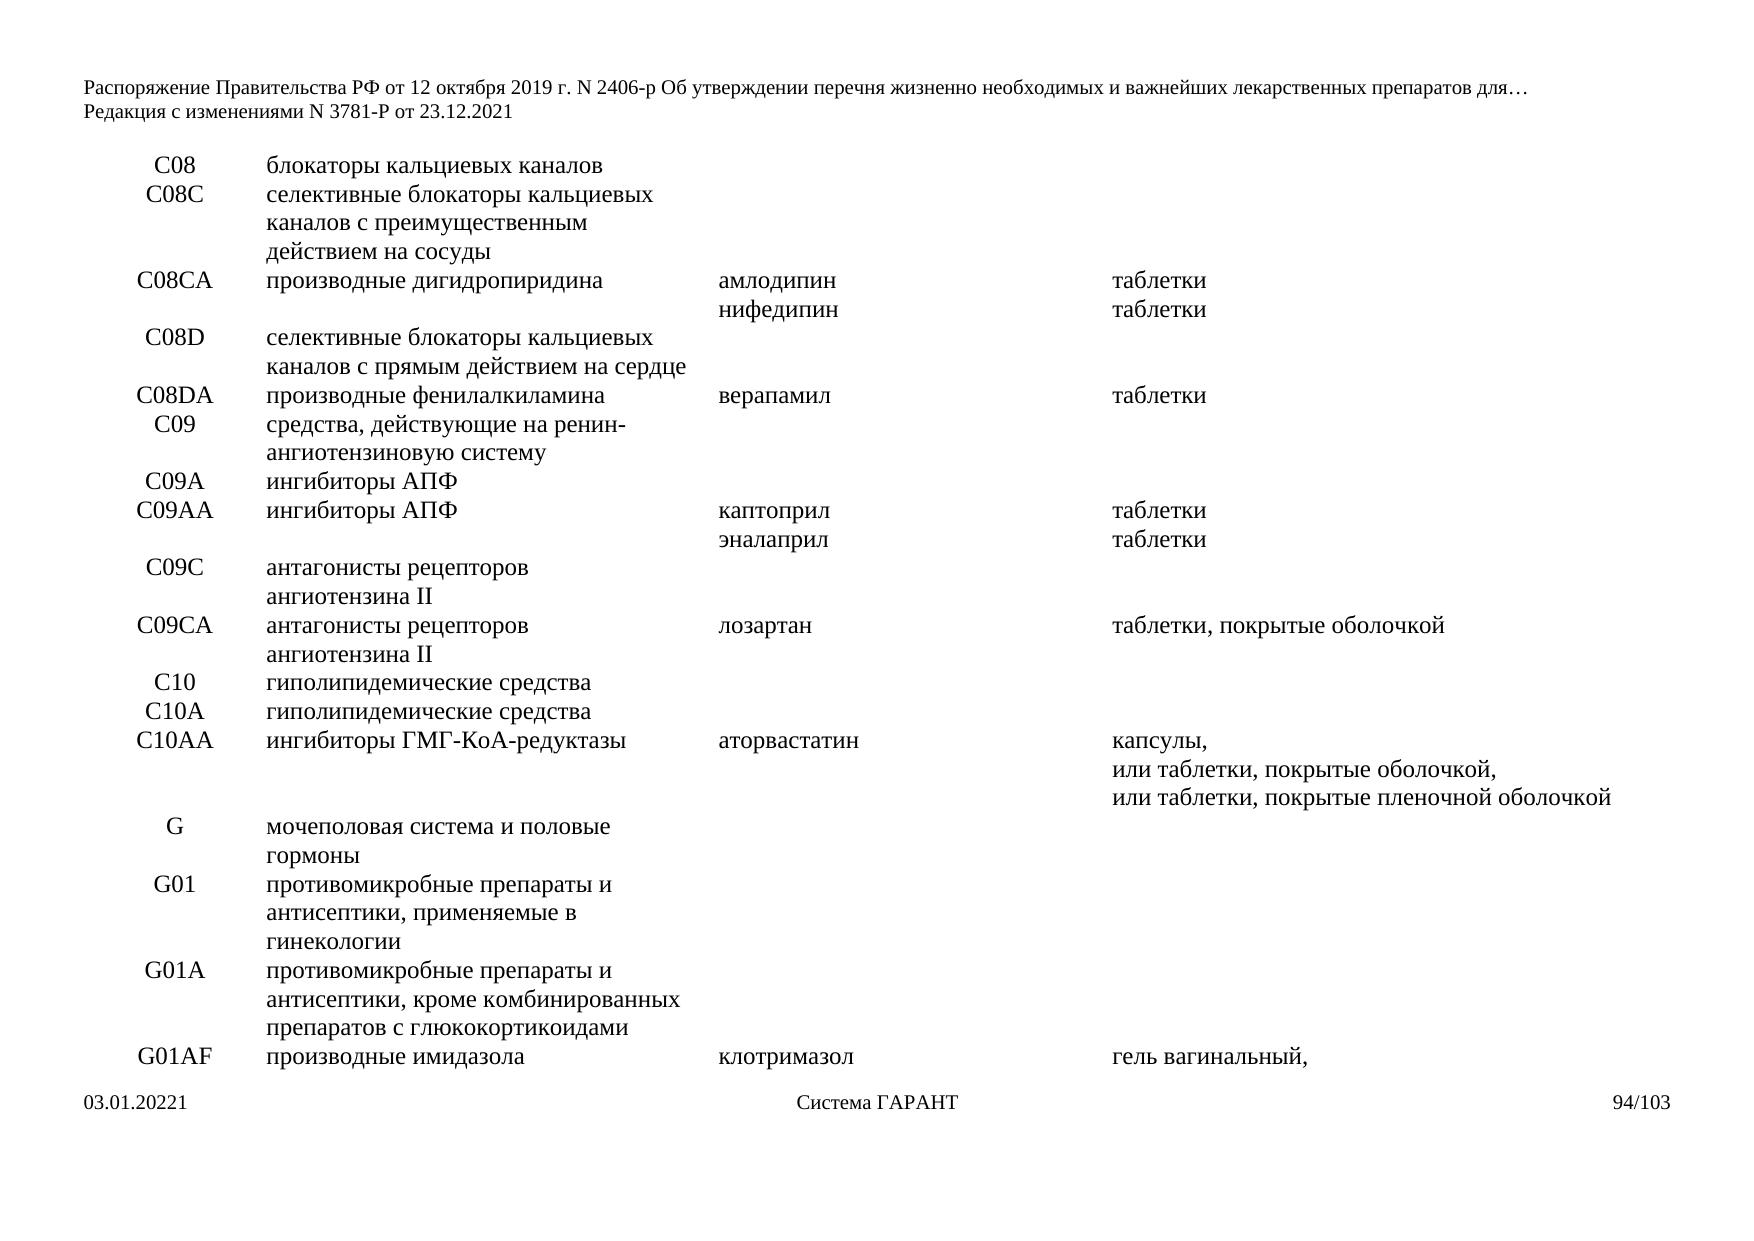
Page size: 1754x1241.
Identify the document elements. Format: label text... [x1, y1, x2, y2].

table_cell антагонисты рецепторов ангиотензина II [255, 610, 707, 667]
table_cell таблетки [1101, 380, 1669, 409]
table_cell клотримазол [707, 1041, 1101, 1070]
table_cell [707, 323, 1101, 380]
table_cell гиполипидемические средства [255, 668, 707, 696]
table_cell C08C [95, 179, 255, 265]
table_cell [1101, 955, 1669, 1041]
table_cell G01AF [95, 1041, 255, 1070]
table_cell лозартан [707, 610, 1101, 667]
table_cell [1101, 409, 1669, 466]
table_cell селективные блокаторы кальциевых каналов с преимущественным действием на сосуды [255, 179, 707, 265]
table_cell C08CA [95, 265, 255, 294]
table_cell верапамил [707, 380, 1101, 409]
table_cell противомикробные препараты и антисептики, кроме комбинированных препаратов с глюкокортикоидами [255, 955, 707, 1041]
table_cell C08 [95, 150, 255, 179]
table_cell таблетки, покрытые оболочкой [1101, 610, 1669, 667]
table_cell ингибиторы АПФ [255, 495, 707, 524]
table_cell C09C [95, 553, 255, 610]
table_cell амлодипин [707, 265, 1101, 294]
table_cell ингибиторы ГМГ-КоА-редуктазы [255, 725, 707, 811]
table_cell C09AA [95, 495, 255, 524]
table_cell производные имидазола [255, 1041, 707, 1070]
table_cell C10A [95, 696, 255, 725]
table_cell [1101, 668, 1669, 696]
table_cell [255, 524, 707, 552]
table_cell [1101, 811, 1669, 869]
table_cell [1101, 150, 1669, 179]
table_cell [707, 955, 1101, 1041]
table_cell [707, 869, 1101, 955]
table_cell производные фенилалкиламина [255, 380, 707, 409]
table_cell C10AA [95, 725, 255, 811]
table_cell [95, 524, 255, 552]
table_cell С10 [95, 668, 255, 696]
table_cell таблетки [1101, 495, 1669, 524]
table_cell антагонисты рецепторов ангиотензина II [255, 553, 707, 610]
table_cell C09 [95, 409, 255, 466]
table_cell [1101, 553, 1669, 610]
table_cell [95, 294, 255, 322]
table_cell нифедипин [707, 294, 1101, 322]
table_cell C08D [95, 323, 255, 380]
table_cell таблетки [1101, 294, 1669, 322]
table_cell C09CA [95, 610, 255, 667]
table_cell гель вагинальный, [1101, 1041, 1669, 1070]
table_cell мочеполовая система и половые гормоны [255, 811, 707, 869]
table_cell противомикробные препараты и антисептики, применяемые в гинекологии [255, 869, 707, 955]
table_cell ингибиторы АПФ [255, 466, 707, 495]
table_cell G01 [95, 869, 255, 955]
table_cell [707, 179, 1101, 265]
table_cell [707, 150, 1101, 179]
table_cell [707, 811, 1101, 869]
table_cell [1101, 869, 1669, 955]
table_cell [707, 466, 1101, 495]
table_cell [1101, 696, 1669, 725]
table_cell аторвастатин [707, 725, 1101, 811]
table_cell таблетки [1101, 265, 1669, 294]
table_cell G01A [95, 955, 255, 1041]
table_cell C08DA [95, 380, 255, 409]
table_cell [707, 553, 1101, 610]
table_cell производные дигидропиридина [255, 265, 707, 294]
table_cell [707, 696, 1101, 725]
table_cell [707, 409, 1101, 466]
table_cell C09A [95, 466, 255, 495]
table_cell блокаторы кальциевых каналов [255, 150, 707, 179]
table_cell селективные блокаторы кальциевых каналов с прямым действием на сердце [255, 323, 707, 380]
table_cell каптоприл [707, 495, 1101, 524]
table_cell таблетки [1101, 524, 1669, 552]
table_cell гиполипидемические средства [255, 696, 707, 725]
table_cell [1101, 323, 1669, 380]
table_cell [1101, 466, 1669, 495]
table_cell капсулы, или таблетки, покрытые оболочкой, или таблетки, покрытые пленочной оболочкой [1101, 725, 1669, 811]
table_cell G [95, 811, 255, 869]
table_cell средства, действующие на ренин-ангиотензиновую систему [255, 409, 707, 466]
table_cell [255, 294, 707, 322]
table_cell [1101, 179, 1669, 265]
table_cell [707, 668, 1101, 696]
table_cell эналаприл [707, 524, 1101, 552]
